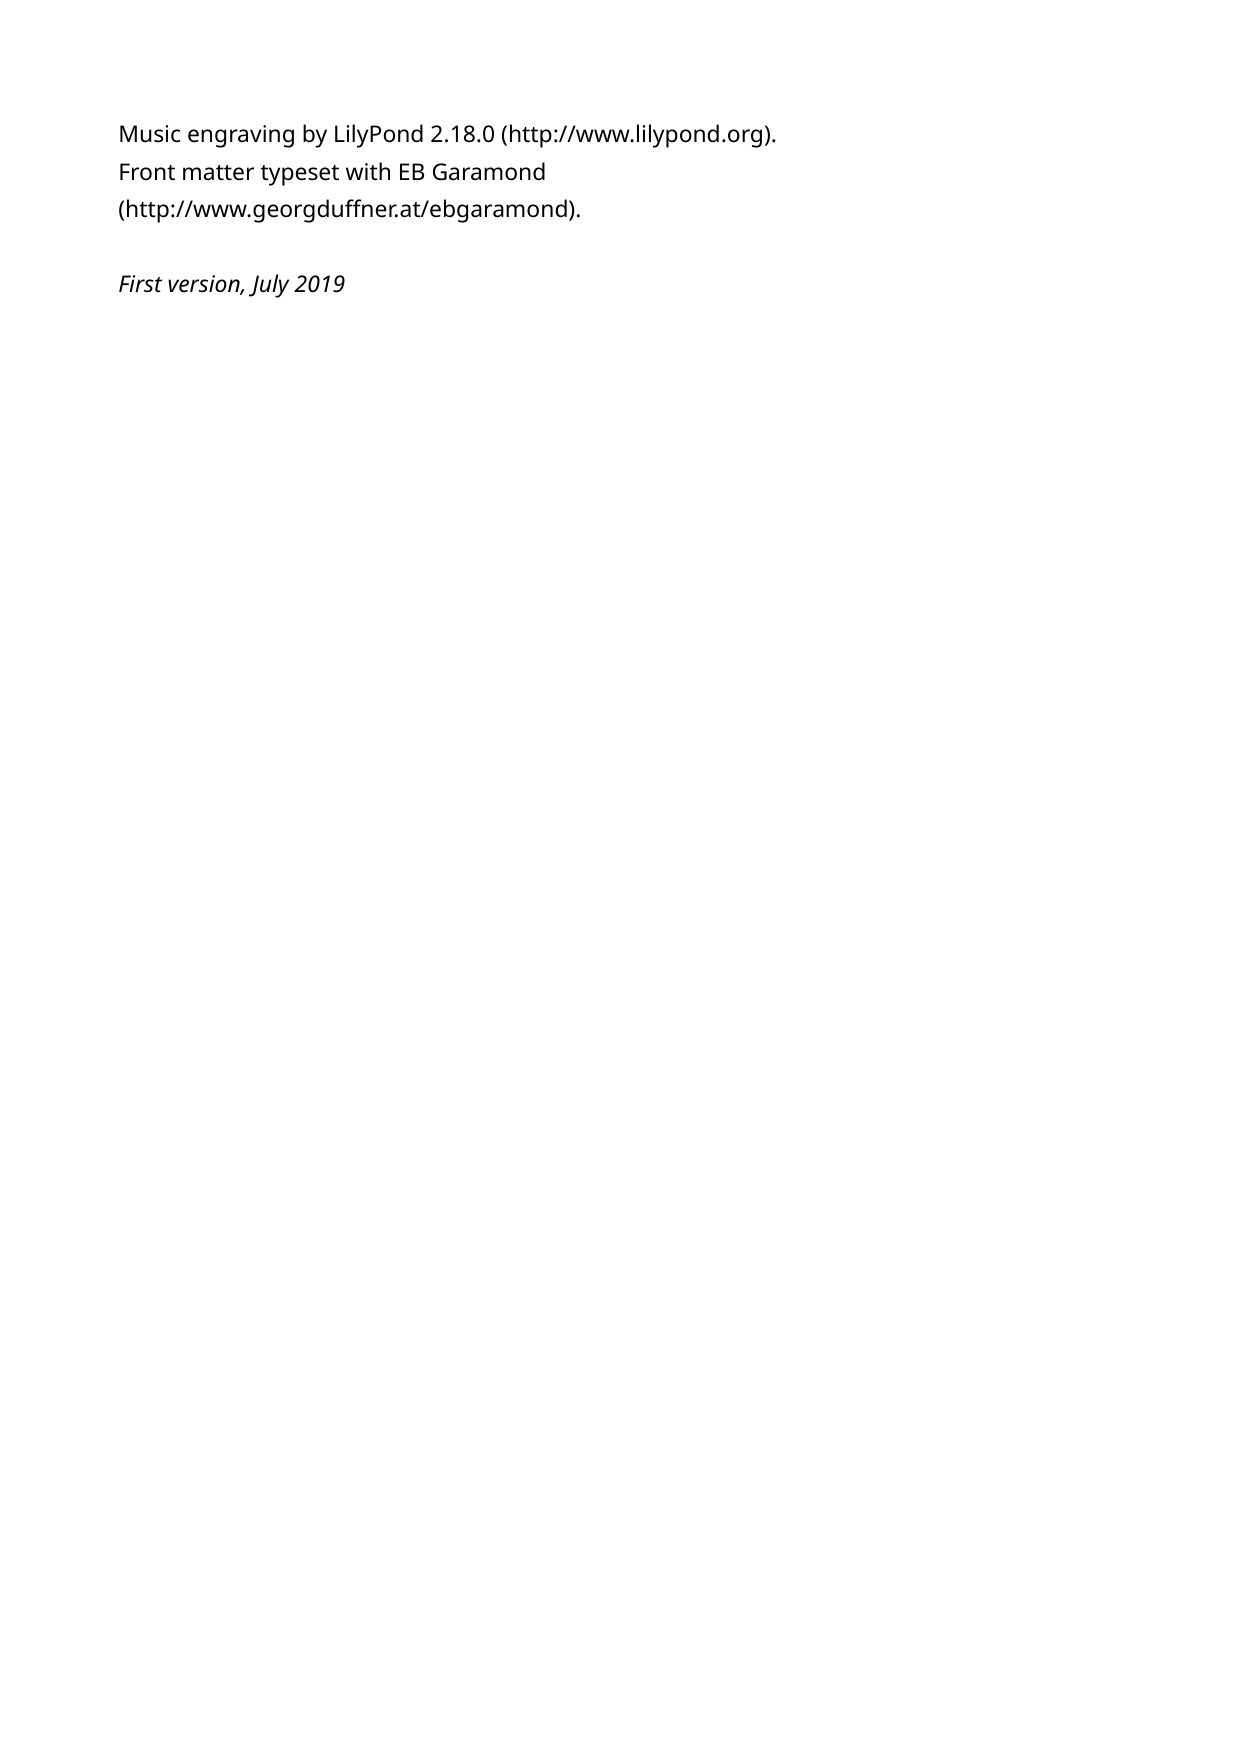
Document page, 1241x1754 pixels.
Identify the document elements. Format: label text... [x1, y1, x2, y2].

text First version, July 2019 [118, 268, 1004, 299]
text Music engraving by LilyPond 2.18.0 (http://www.lilypond.org). Front matter typeset with EB Garamond (http://www.georgduffner.at/ebgaramond). [118, 118, 1004, 224]
